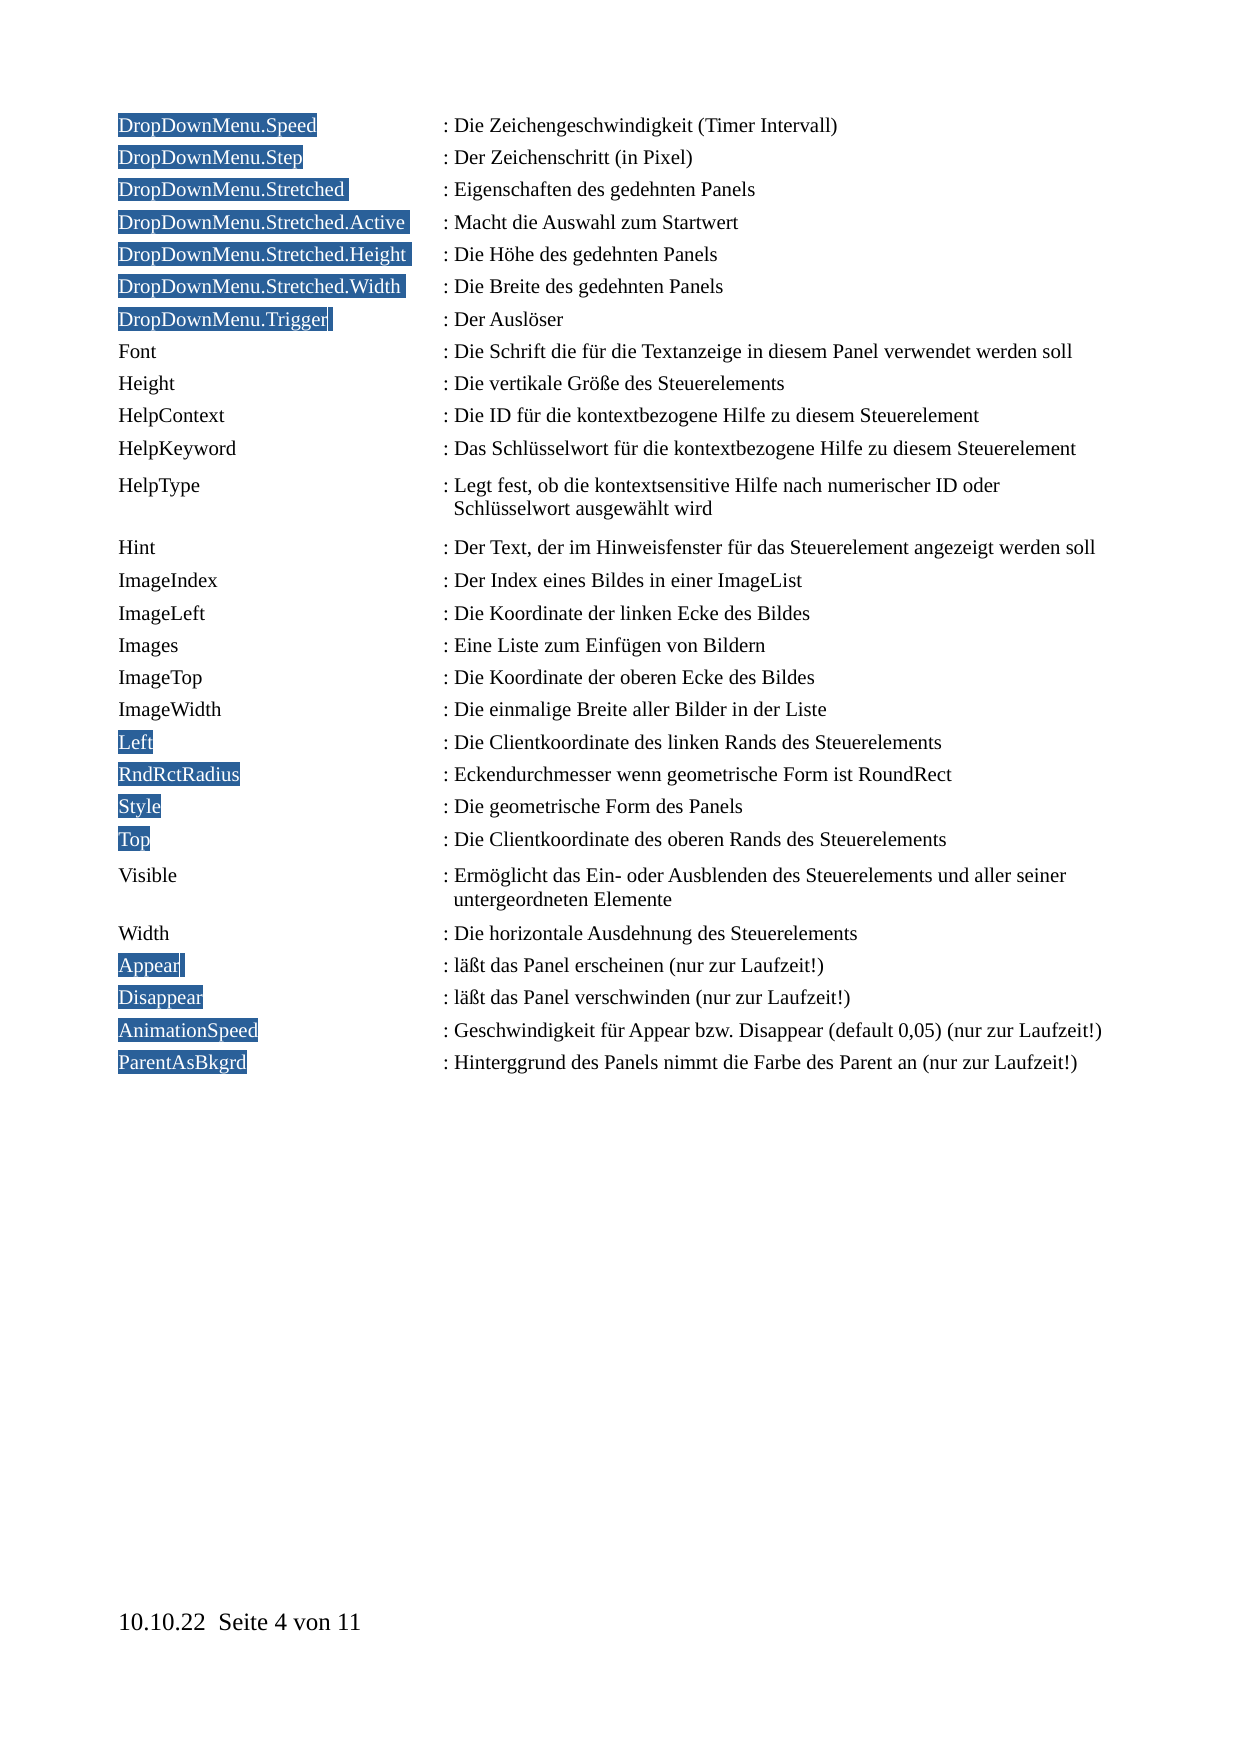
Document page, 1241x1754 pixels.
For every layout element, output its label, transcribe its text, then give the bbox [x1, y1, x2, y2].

text ImageLeft : Die Koordinate der linken Ecke des Bildes [118, 606, 1122, 623]
text Images : Eine Liste zum Einfügen von Bildern [118, 638, 1122, 656]
text HelpKeyword : Das Schlüsselwort für die kontextbezogene Hilfe zu diesem Steuerelement [118, 441, 1122, 459]
text DropDownMenu.Stretched.Height : Die Höhe des gedehnten Panels [118, 247, 1122, 265]
text Height : Die vertikale Größe des Steuerelements [118, 376, 1122, 394]
text Left : Die Clientkoordinate des linken Rands des Steuerelements [118, 735, 1122, 753]
text RndRctRadius : Eckendurchmesser wenn geometrische Form ist RoundRect [118, 767, 1122, 785]
text Hint : Der Text, der im Hinweisfenster für das Steuerelement angezeigt werden soll [118, 535, 1122, 559]
text HelpContext : Die ID für die kontextbezogene Hilfe zu diesem Steuerelement [118, 409, 1122, 426]
text Visible : Ermöglicht das Ein- oder Ausblenden des Steuerelements und aller seiner untergeordneten Elemente [118, 864, 1122, 911]
text Disappear : läßt das Panel verschwinden (nur zur Laufzeit!) [118, 991, 1122, 1008]
text DropDownMenu.Stretched.Active : Macht die Auswahl zum Startwert [118, 215, 1122, 233]
text Style : Die geometrische Form des Panels [118, 799, 1122, 817]
text DropDownMenu.Step : Der Zeichenschritt (in Pixel) [118, 150, 1122, 168]
text Top : Die Clientkoordinate des oberen Rands des Steuerelements [118, 832, 1122, 849]
text Font : Die Schrift die für die Textanzeige in diesem Panel verwendet werden soll [118, 344, 1122, 362]
text DropDownMenu.Stretched : Eigenschaften des gedehnten Panels [118, 183, 1122, 200]
text DropDownMenu.Trigger : Der Auslöser [118, 312, 1122, 329]
text HelpType : Legt fest, ob die kontextsensitive Hilfe nach numerischer ID oder Schlüsselwort ausgewählt wird [118, 473, 1122, 521]
text AnimationSpeed : Geschwindigkeit für Appear bzw. Disappear (default 0,05) (nur zur Laufzeit!) [118, 1023, 1122, 1041]
text ImageWidth : Die einmalige Breite aller Bilder in der Liste [118, 703, 1122, 720]
text DropDownMenu.Stretched.Width : Die Breite des gedehnten Panels [118, 279, 1122, 297]
text Appear : läßt das Panel erscheinen (nur zur Laufzeit!) [118, 958, 1122, 976]
text DropDownMenu.Speed : Die Zeichengeschwindigkeit (Timer Intervall) [118, 118, 1122, 136]
text ParentAsBkgrd : Hinterggrund des Panels nimmt die Farbe des Parent an (nur zur Laufzeit!) [118, 1055, 1122, 1073]
text ImageTop : Die Koordinate der oberen Ecke des Bildes [118, 670, 1122, 688]
text Width : Die horizontale Ausdehnung des Steuerelements [118, 926, 1122, 944]
text ImageIndex : Der Index eines Bildes in einer ImageList [118, 573, 1122, 591]
